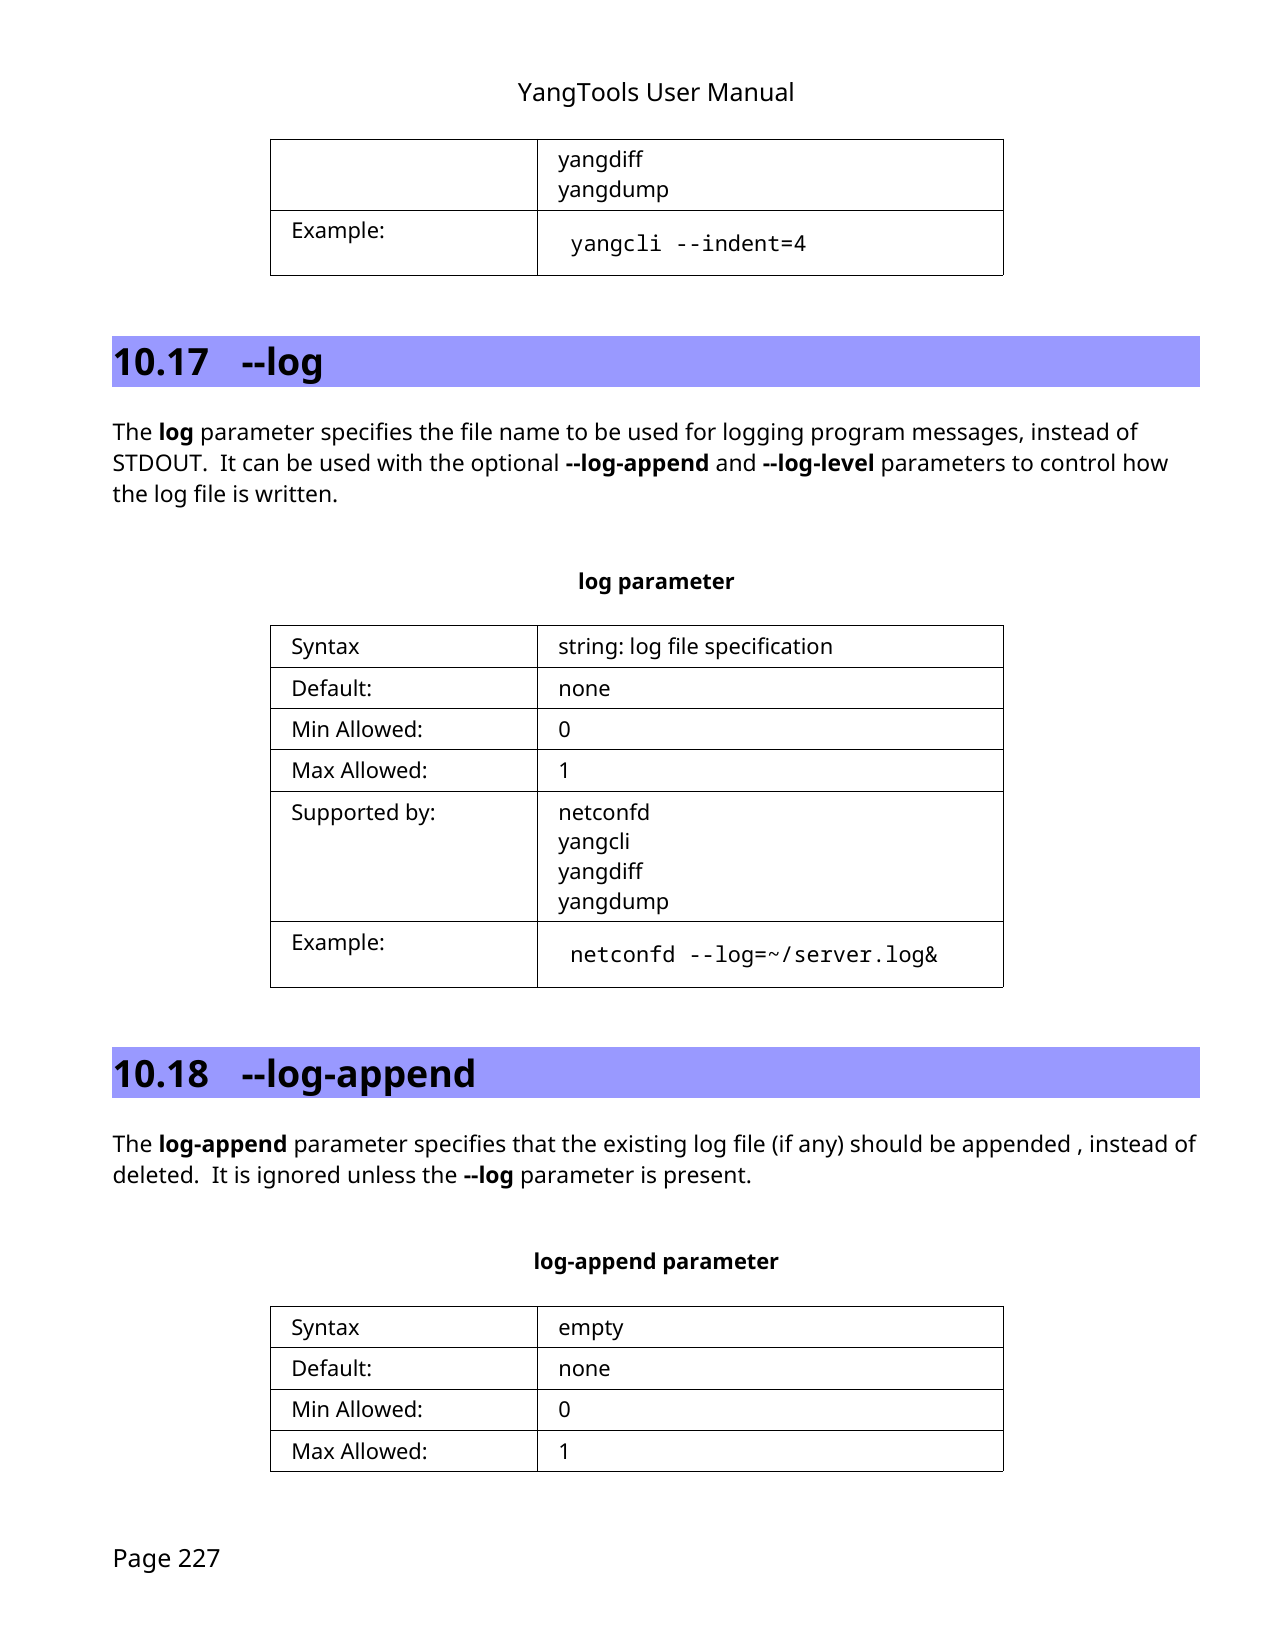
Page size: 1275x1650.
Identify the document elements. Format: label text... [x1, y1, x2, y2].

table_cell Default: [271, 1348, 537, 1388]
table_header string: log file specification [538, 626, 1003, 667]
table_header empty [538, 1307, 1003, 1347]
table_cell Max Allowed: [271, 750, 537, 791]
table_cell Example: [271, 922, 537, 987]
table_cell Supported by: [271, 792, 537, 921]
subtitle --log-append [112, 1047, 1200, 1098]
table_header Syntax [271, 626, 537, 667]
table_cell 1 [538, 750, 1003, 791]
table_cell Max Allowed: [271, 1431, 537, 1471]
table_cell Min Allowed: [271, 709, 537, 749]
table_cell Default: [271, 668, 537, 708]
table_cell yangdiff yangdump [538, 140, 1003, 210]
table_cell none [538, 1348, 1003, 1388]
table_header Syntax [271, 1307, 537, 1347]
text The log parameter specifies the file name to be used for logging program messages, instead of STDOUT. It can be used with the optional --log-append and --log-level parameters to control how the log file is written. [112, 416, 1200, 509]
table_cell yangcli --indent=4 [538, 211, 1003, 275]
table_cell Example: [271, 211, 537, 275]
table_cell Min Allowed: [271, 1390, 537, 1430]
subtitle --log [112, 336, 1200, 387]
table_cell netconfd --log=~/server.log& [538, 922, 1003, 987]
table_cell [271, 140, 537, 210]
text The log-append parameter specifies that the existing log file (if any) should be appended , instead of deleted. It is ignored unless the --log parameter is present. [112, 1127, 1200, 1190]
table_cell 0 [538, 709, 1003, 749]
table_cell netconfd yangcli yangdiff yangdump [538, 792, 1003, 921]
subtitle log-append parameter [127, 1246, 1185, 1276]
table_cell none [538, 668, 1003, 708]
table_cell 1 [538, 1431, 1003, 1471]
table_cell 0 [538, 1390, 1003, 1430]
subtitle log parameter [127, 566, 1185, 596]
